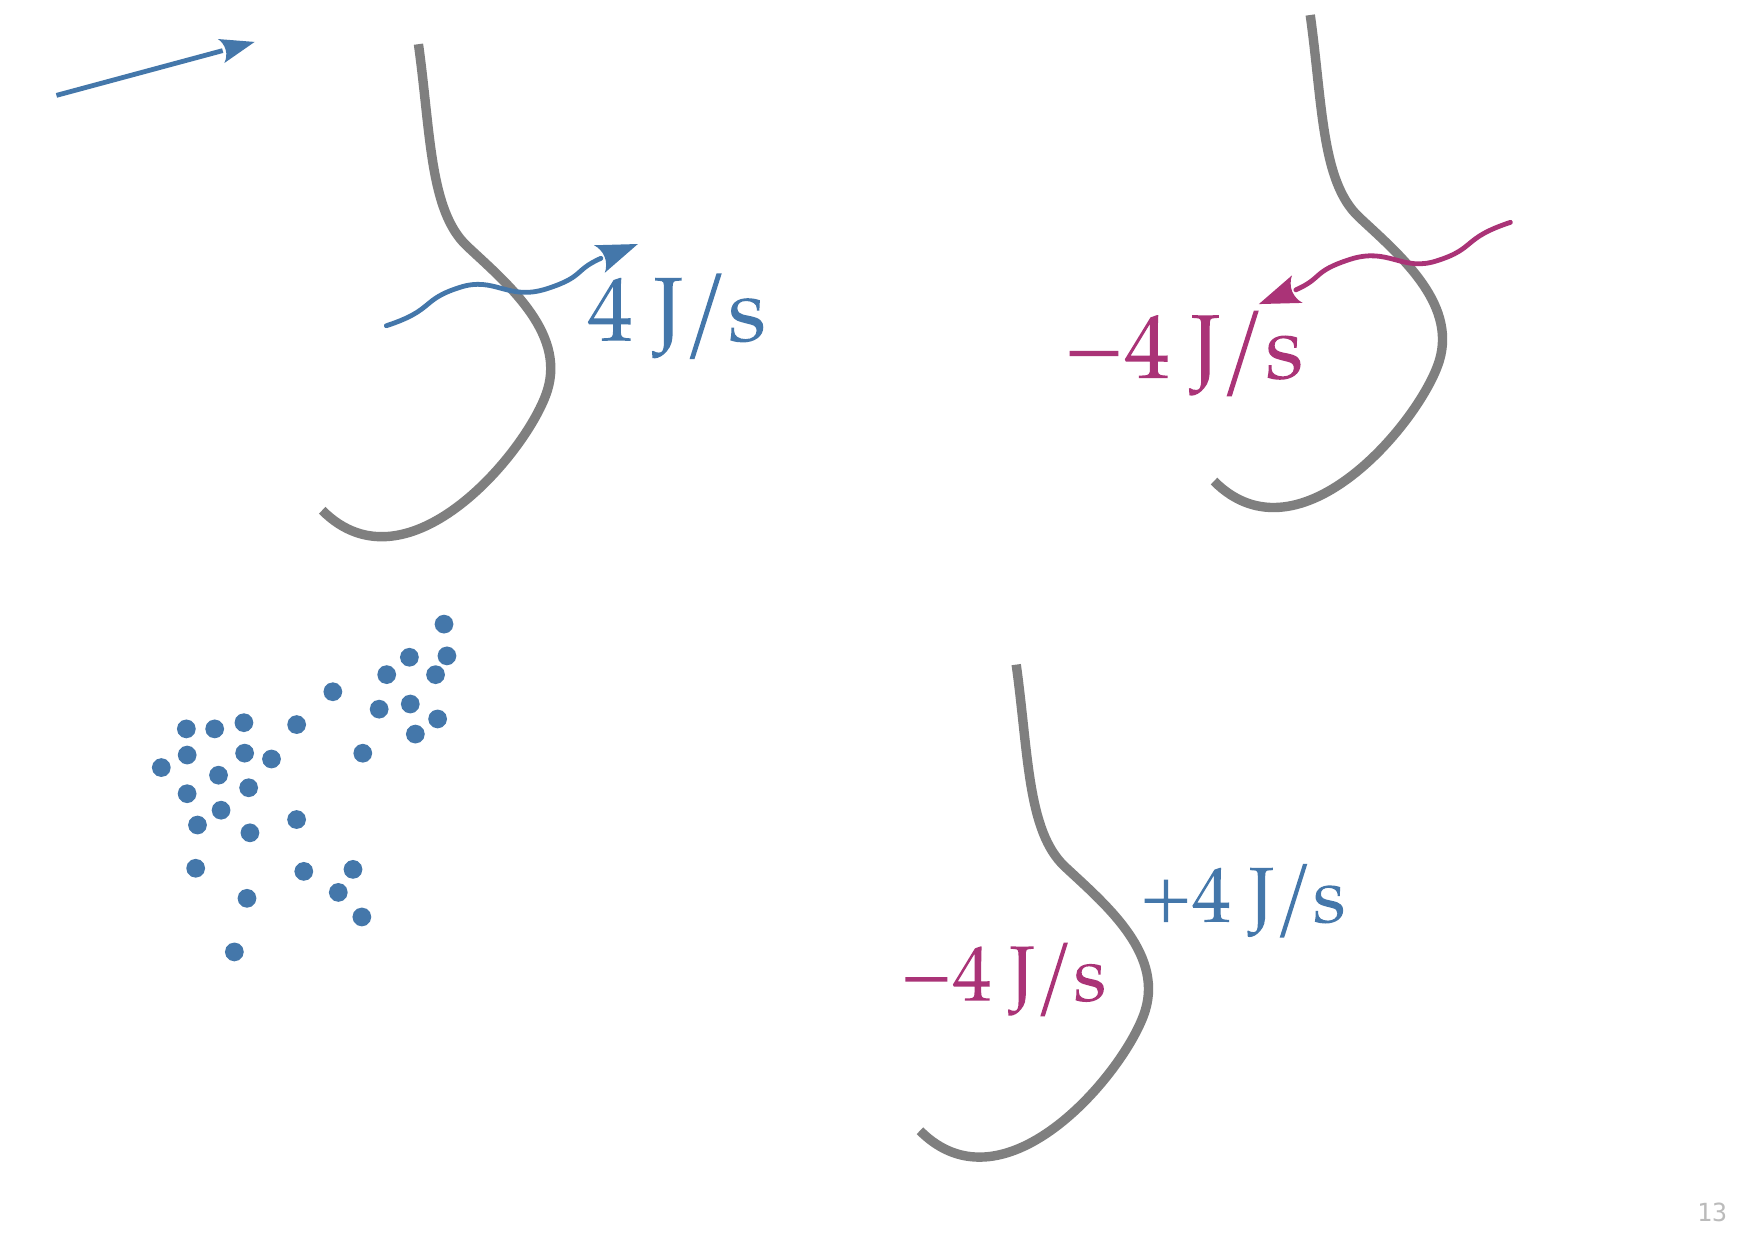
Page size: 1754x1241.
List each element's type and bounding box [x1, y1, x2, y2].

text_box [177, 745, 197, 765]
text_box [234, 713, 254, 733]
text_box [369, 699, 389, 719]
text_box [428, 709, 448, 729]
text_box [294, 861, 314, 881]
text_box [437, 646, 457, 666]
text_box [587, 277, 631, 341]
text_box [905, 977, 948, 982]
text_box [1247, 867, 1273, 938]
text_box [1226, 310, 1259, 397]
text_box [239, 778, 259, 798]
text_box [287, 715, 307, 734]
text_box [1144, 879, 1188, 923]
text_box [400, 694, 420, 714]
text_box [262, 749, 281, 769]
text_box [952, 946, 990, 1001]
text_box [224, 942, 244, 962]
text_box [188, 815, 207, 835]
text_box [689, 273, 722, 360]
text_box [405, 724, 425, 744]
text_box [1279, 863, 1308, 938]
text_box [177, 784, 197, 804]
text_box [240, 823, 260, 843]
text_box [1008, 946, 1034, 1016]
text_box [1267, 335, 1301, 380]
text_box [434, 614, 454, 634]
text_box [209, 765, 228, 785]
text_box [1069, 350, 1119, 357]
text_box [1188, 315, 1219, 396]
text_box [426, 665, 445, 685]
text_box [186, 858, 206, 878]
text_box [1192, 867, 1230, 923]
text_box [328, 882, 348, 902]
text_box [1040, 942, 1068, 1017]
text_box [399, 647, 419, 667]
text_box [235, 743, 255, 763]
text_box [237, 888, 257, 908]
text_box [353, 743, 373, 763]
text_box [323, 682, 343, 702]
text_box [205, 719, 225, 739]
text_box [151, 758, 171, 777]
text_box [287, 810, 307, 829]
text_box [211, 800, 231, 820]
text_box [1314, 885, 1344, 924]
text_box [352, 907, 372, 927]
text_box [343, 859, 363, 879]
text_box [1075, 963, 1104, 1003]
text_box [1124, 315, 1168, 379]
text_box [730, 298, 764, 343]
text_box [377, 665, 397, 685]
text_box [176, 719, 196, 739]
text_box [651, 277, 682, 359]
